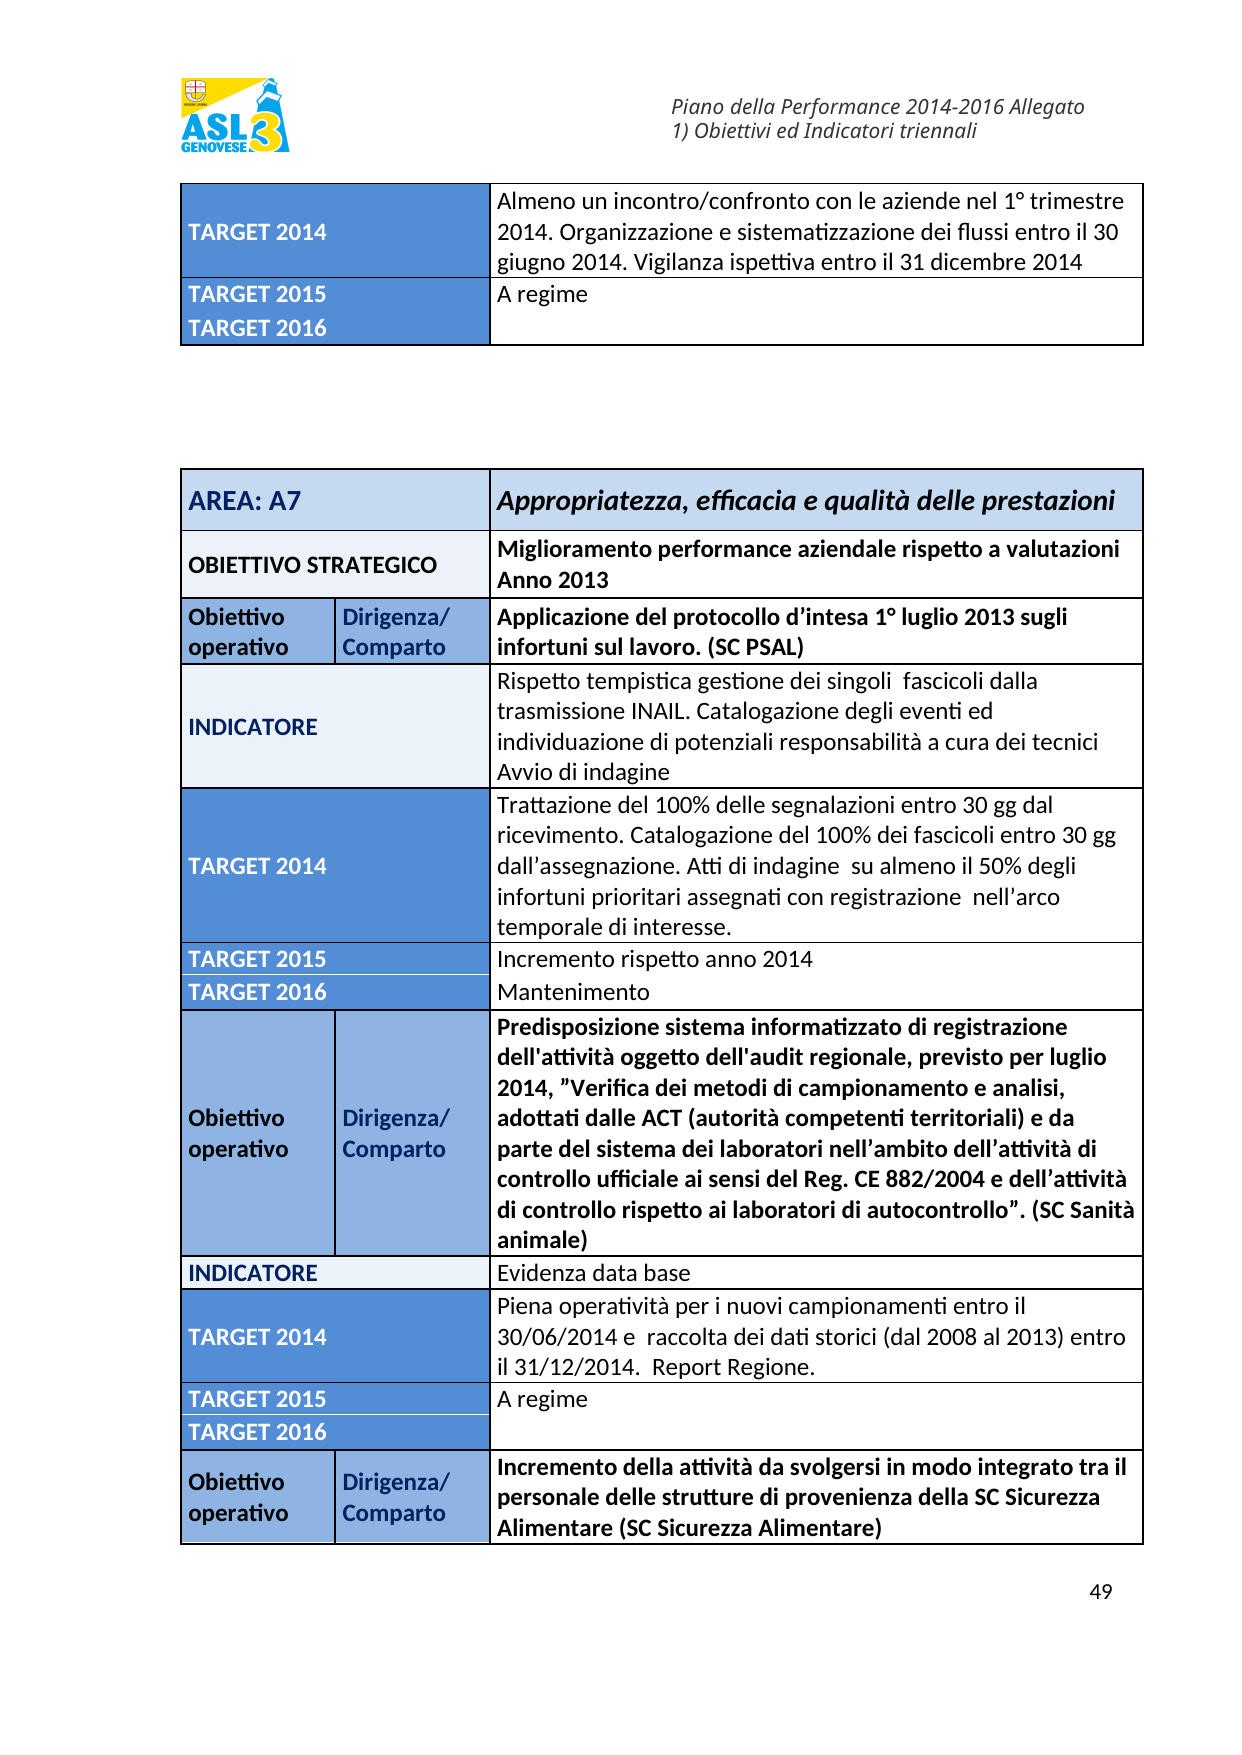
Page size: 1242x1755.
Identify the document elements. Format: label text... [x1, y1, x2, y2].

table_cell TARGET 2014 [182, 184, 335, 277]
table_cell TARGET 2015 [182, 1383, 335, 1414]
table_cell Obiettivo operativo [182, 599, 334, 663]
table_cell OBIETTIVO STRATEGICO [182, 531, 489, 597]
table_cell Applicazione del protocollo d’intesa 1° luglio 2013 sugli infortuni sul lavoro. (SC PSAL) [491, 599, 1142, 663]
table_cell [335, 1290, 489, 1382]
table_cell [335, 278, 489, 310]
table_cell Dirigenza/ Comparto [336, 1011, 489, 1255]
table_cell Obiettivo operativo [182, 1011, 334, 1255]
table_cell [335, 943, 489, 974]
table_cell TARGET 2016 [182, 1415, 335, 1449]
table_cell TARGET 2015 [182, 943, 335, 974]
table_cell INDICATORE [182, 1257, 489, 1288]
table_cell A regime [491, 1383, 1142, 1414]
table_cell Incremento della attività da svolgersi in modo integrato tra il personale delle strutture di provenienza della SC Sicurezza Alimentare (SC Sicurezza Alimentare) [491, 1451, 1142, 1542]
table_header AREA: A7 [182, 470, 489, 530]
table_cell A regime [491, 278, 1142, 310]
table_cell TARGET 2014 [182, 1290, 335, 1382]
table_cell [335, 310, 489, 344]
table_cell Rispetto tempistica gestione dei singoli fascicoli dalla trasmissione INAIL. Catalogazione degli eventi ed individuazione di potenziali responsabilità a cura dei tecnici Avvio di indagine [491, 665, 1142, 787]
table_cell [335, 184, 489, 277]
table_cell Obiettivo operativo [182, 1451, 334, 1542]
table_cell Predisposizione sistema informatizzato di registrazione dell'attività oggetto dell'audit regionale, previsto per luglio 2014, ”Verifica dei metodi di campionamento e analisi, adottati dalle ACT (autorità competenti territoriali) e da parte del sistema dei laboratori nell’ambito dell’attività di controllo ufficiale ai sensi del Reg. CE 882/2004 e dell’attività di controllo rispetto ai laboratori di autocontrollo”. (SC Sanità animale) [491, 1011, 1142, 1255]
table_cell Miglioramento performance aziendale rispetto a valutazioni Anno 2013 [491, 531, 1142, 597]
table_cell [491, 310, 1142, 344]
table_cell Mantenimento [491, 975, 1142, 1009]
table_cell [335, 1383, 489, 1414]
table_cell TARGET 2014 [182, 789, 335, 942]
table_cell INDICATORE [182, 665, 489, 787]
table_cell Evidenza data base [491, 1257, 1142, 1288]
table_cell Dirigenza/ Comparto [336, 1451, 489, 1542]
table_cell TARGET 2016 [182, 975, 335, 1009]
table_cell [335, 1415, 489, 1449]
table_cell Dirigenza/ Comparto [336, 599, 489, 663]
table_cell Piena operatività per i nuovi campionamenti entro il 30/06/2014 e raccolta dei dati storici (dal 2008 al 2013) entro il 31/12/2014. Report Regione. [491, 1290, 1142, 1382]
table_cell TARGET 2015 [182, 278, 335, 310]
table_cell Incremento rispetto anno 2014 [491, 943, 1142, 974]
table_cell TARGET 2016 [182, 310, 335, 344]
table_cell [335, 789, 489, 942]
table_cell [491, 1415, 1142, 1449]
table_header Appropriatezza, efficacia e qualità delle prestazioni [491, 470, 1142, 530]
table_cell [335, 975, 489, 1009]
table_cell Trattazione del 100% delle segnalazioni entro 30 gg dal ricevimento. Catalogazione del 100% dei fascicoli entro 30 gg dall’assegnazione. Atti di indagine su almeno il 50% degli infortuni prioritari assegnati con registrazione nell’arco temporale di interesse. [491, 789, 1142, 942]
table_cell Almeno un incontro/confronto con le aziende nel 1° trimestre 2014. Organizzazione e sistematizzazione dei flussi entro il 30 giugno 2014. Vigilanza ispettiva entro il 31 dicembre 2014 [491, 184, 1142, 277]
